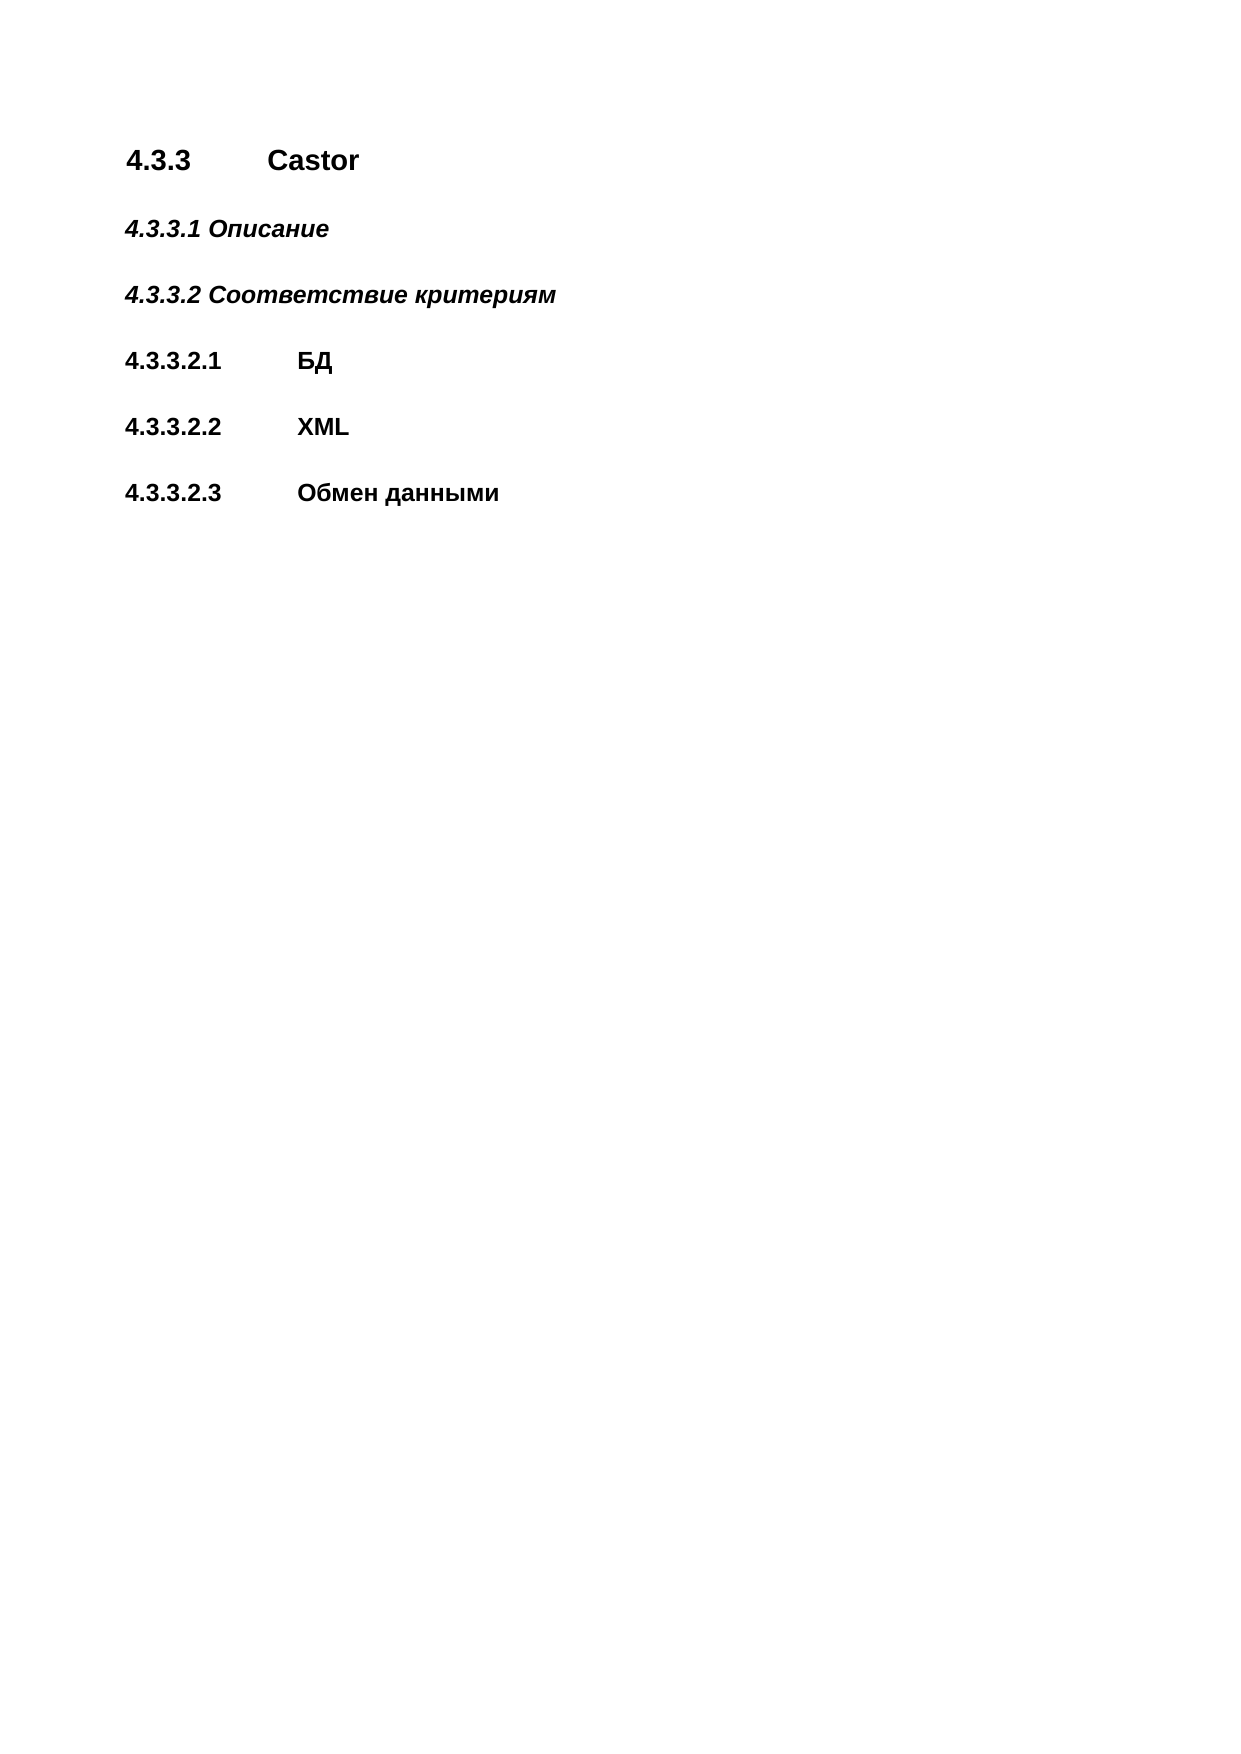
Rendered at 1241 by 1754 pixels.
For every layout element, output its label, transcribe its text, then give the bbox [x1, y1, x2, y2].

subtitle Описание [118, 214, 1122, 243]
subtitle Соответствие критериям [118, 280, 1122, 309]
subtitle XML [118, 412, 1122, 441]
subtitle Обмен данными [118, 478, 1122, 507]
subtitle Castor [118, 143, 1122, 177]
subtitle БД [118, 346, 1122, 375]
